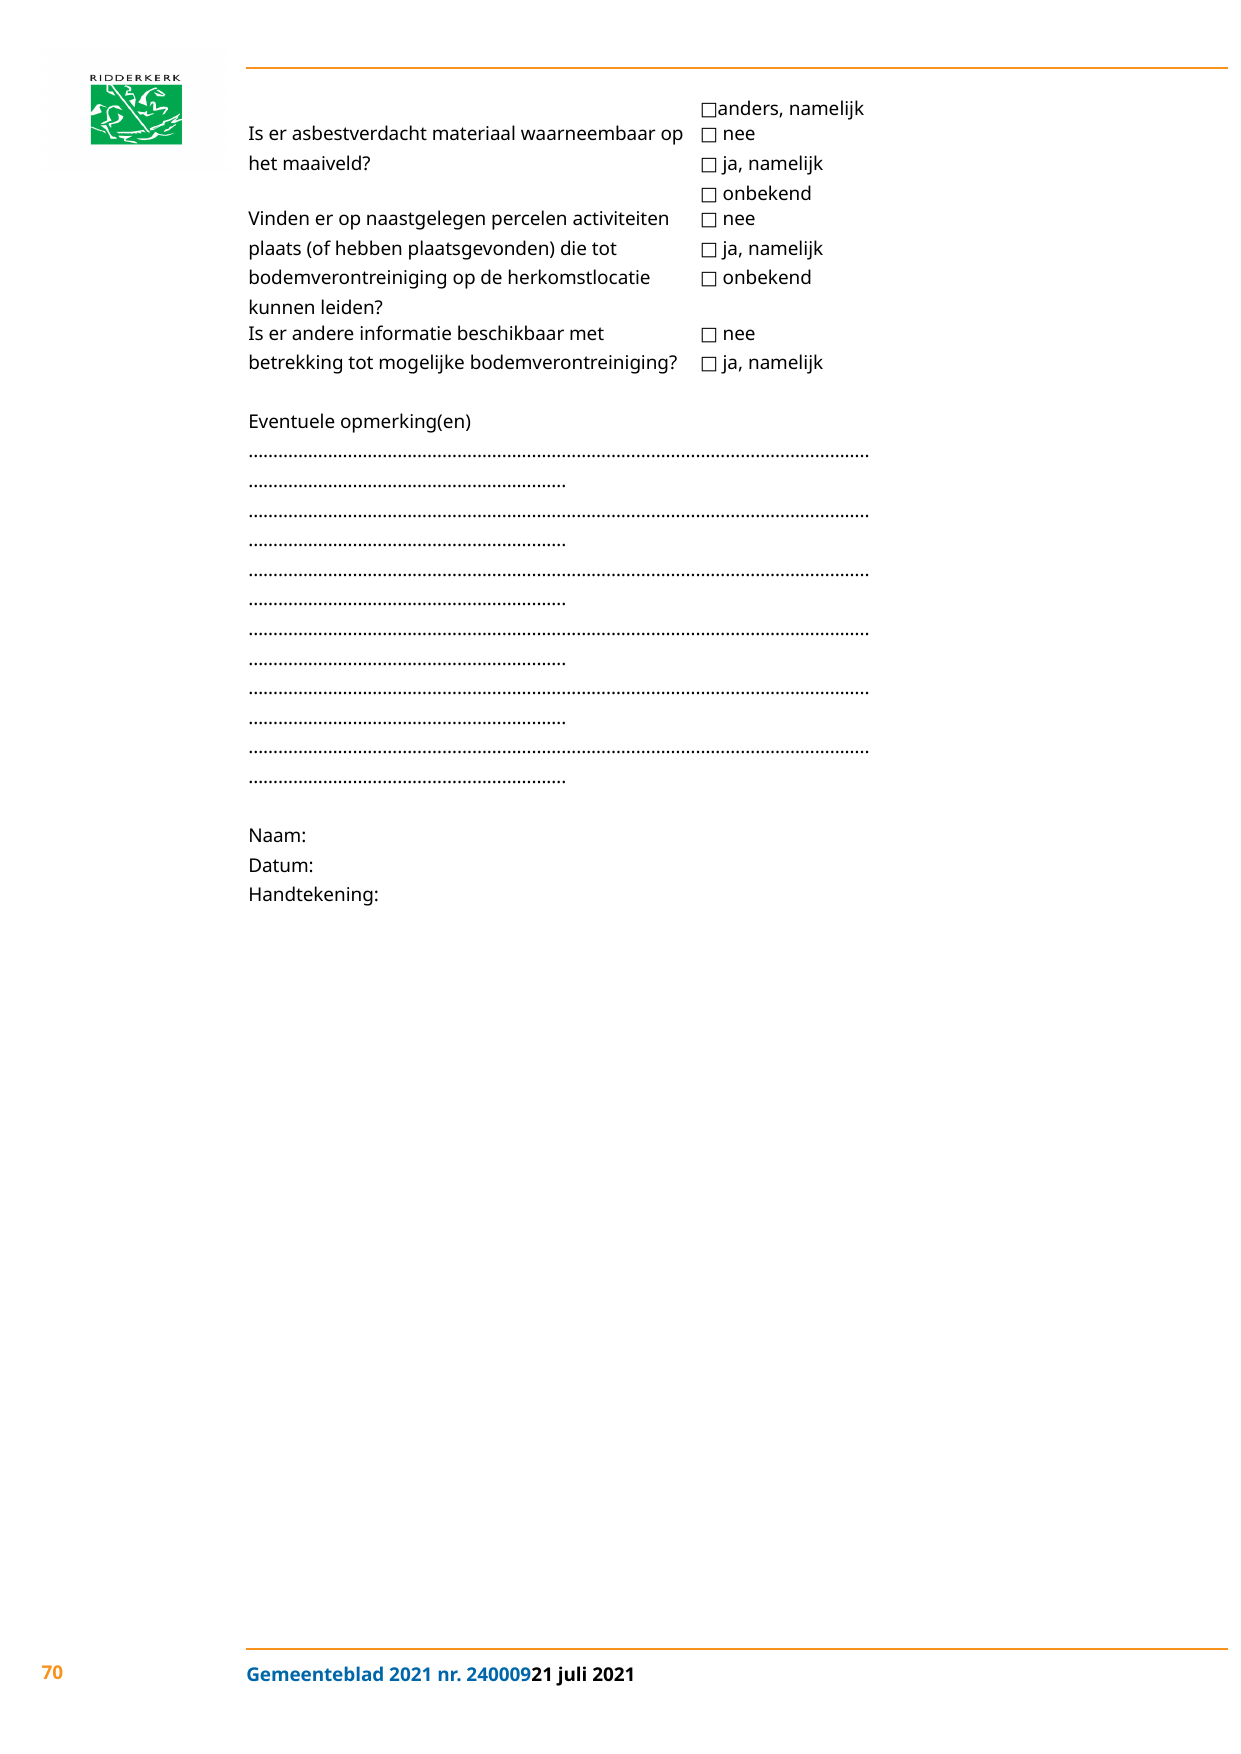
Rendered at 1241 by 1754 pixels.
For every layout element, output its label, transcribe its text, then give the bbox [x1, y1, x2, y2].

text ……………………………………………………………………………………………………………..………………………………………………………. [248, 438, 1152, 493]
table_cell □anders, namelijk [700, 95, 1152, 121]
text Eventuele opmerking(en) [248, 408, 1152, 434]
text ……………………………………………………………………………………………………………..………………………………………………………. [248, 615, 1152, 670]
text Handtekening: [248, 881, 1152, 907]
table_cell Vinden er op naastgelegen percelen activiteiten plaats (of hebben plaatsgevonden) die tot bodemverontreiniging op de herkomstlocatie kunnen leiden? [248, 205, 700, 320]
table_cell Is er andere informatie beschikbaar met betrekking tot mogelijke bodemverontreiniging? [248, 320, 700, 375]
table_cell [248, 95, 700, 121]
picture [41, 47, 231, 172]
text ……………………………………………………………………………………………………………..………………………………………………………. [248, 497, 1152, 552]
table_cell □ nee □ ja, namelijk [700, 320, 1152, 375]
text Datum: [248, 852, 1152, 877]
text Naam: [248, 822, 1152, 848]
table_cell □ nee □ ja, namelijk □ onbekend [700, 205, 1152, 320]
text ……………………………………………………………………………………………………………..………………………………………………………. [248, 556, 1152, 611]
table_cell □ nee □ ja, namelijk □ onbekend [700, 121, 1152, 205]
table_cell Is er asbestverdacht materiaal waarneembaar op het maaiveld? [248, 121, 700, 205]
text ……………………………………………………………………………………………………………..………………………………………………………. [248, 733, 1152, 789]
text ……………………………………………………………………………………………………………..………………………………………………………. [248, 674, 1152, 729]
